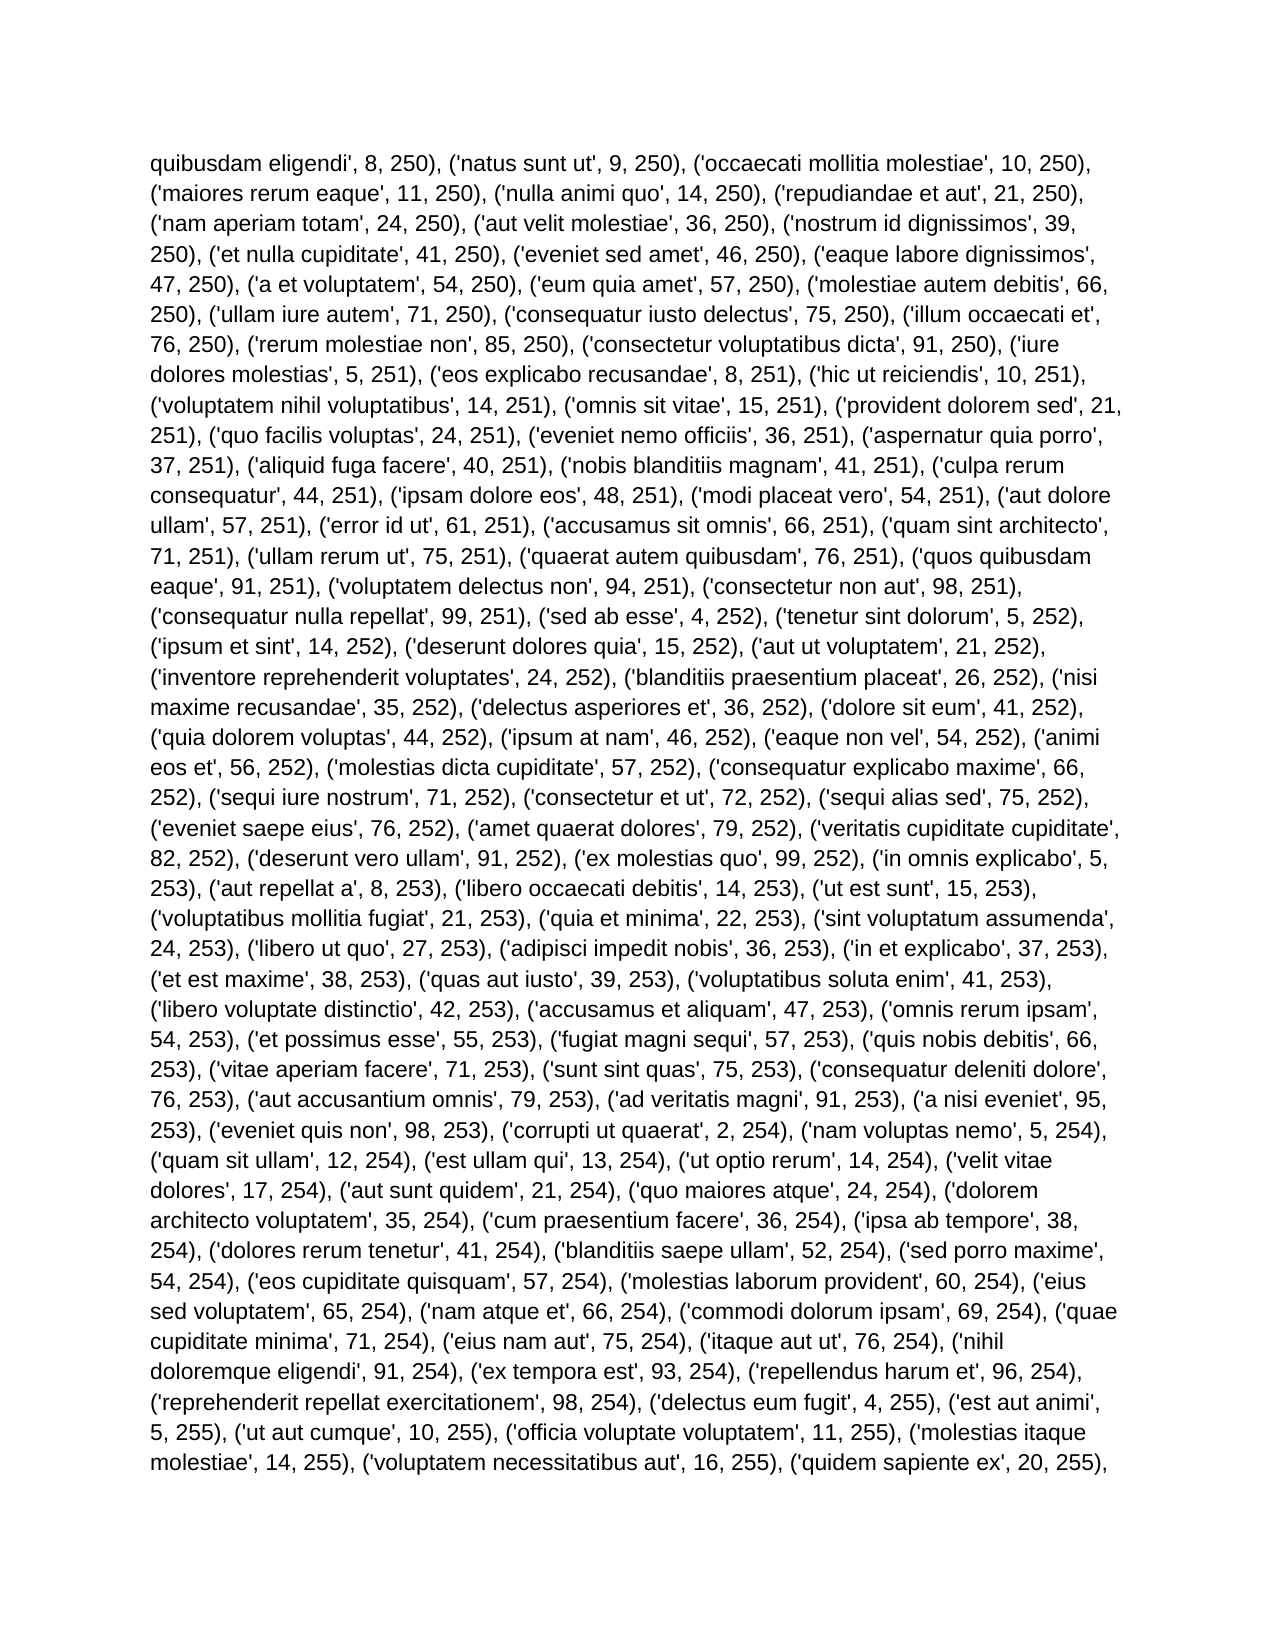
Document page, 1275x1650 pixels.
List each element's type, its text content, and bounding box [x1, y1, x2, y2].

text quibusdam eligendi', 8, 250), ('natus sunt ut', 9, 250), ('occaecati mollitia molestiae', 10, 250), ('maiores rerum eaque', 11, 250), ('nulla animi quo', 14, 250), ('repudiandae et aut', 21, 250), ('nam aperiam totam', 24, 250), ('aut velit molestiae', 36, 250), ('nostrum id dignissimos', 39, 250), ('et nulla cupiditate', 41, 250), ('eveniet sed amet', 46, 250), ('eaque labore dignissimos', 47, 250), ('a et voluptatem', 54, 250), ('eum quia amet', 57, 250), ('molestiae autem debitis', 66, 250), ('ullam iure autem', 71, 250), ('consequatur iusto delectus', 75, 250), ('illum occaecati et', 76, 250), ('rerum molestiae non', 85, 250), ('consectetur voluptatibus dicta', 91, 250), ('iure dolores molestias', 5, 251), ('eos explicabo recusandae', 8, 251), ('hic ut reiciendis', 10, 251), ('voluptatem nihil voluptatibus', 14, 251), ('omnis sit vitae', 15, 251), ('provident dolorem sed', 21, 251), ('quo facilis voluptas', 24, 251), ('eveniet nemo officiis', 36, 251), ('aspernatur quia porro', 37, 251), ('aliquid fuga facere', 40, 251), ('nobis blanditiis magnam', 41, 251), ('culpa rerum consequatur', 44, 251), ('ipsam dolore eos', 48, 251), ('modi placeat vero', 54, 251), ('aut dolore ullam', 57, 251), ('error id ut', 61, 251), ('accusamus sit omnis', 66, 251), ('quam sint architecto', 71, 251), ('ullam rerum ut', 75, 251), ('quaerat autem quibusdam', 76, 251), ('quos quibusdam eaque', 91, 251), ('voluptatem delectus non', 94, 251), ('consectetur non aut', 98, 251), ('consequatur nulla repellat', 99, 251), ('sed ab esse', 4, 252), ('tenetur sint dolorum', 5, 252), ('ipsum et sint', 14, 252), ('deserunt dolores quia', 15, 252), ('aut ut voluptatem', 21, 252), ('inventore reprehenderit voluptates', 24, 252), ('blanditiis praesentium placeat', 26, 252), ('nisi maxime recusandae', 35, 252), ('delectus asperiores et', 36, 252), ('dolore sit eum', 41, 252), ('quia dolorem voluptas', 44, 252), ('ipsum at nam', 46, 252), ('eaque non vel', 54, 252), ('animi eos et', 56, 252), ('molestias dicta cupiditate', 57, 252), ('consequatur explicabo maxime', 66, 252), ('sequi iure nostrum', 71, 252), ('consectetur et ut', 72, 252), ('sequi alias sed', 75, 252), ('eveniet saepe eius', 76, 252), ('amet quaerat dolores', 79, 252), ('veritatis cupiditate cupiditate', 82, 252), ('deserunt vero ullam', 91, 252), ('ex molestias quo', 99, 252), ('in omnis explicabo', 5, 253), ('aut repellat a', 8, 253), ('libero occaecati debitis', 14, 253), ('ut est sunt', 15, 253), ('voluptatibus mollitia fugiat', 21, 253), ('quia et minima', 22, 253), ('sint voluptatum assumenda', 24, 253), ('libero ut quo', 27, 253), ('adipisci impedit nobis', 36, 253), ('in et explicabo', 37, 253), ('et est maxime', 38, 253), ('quas aut iusto', 39, 253), ('voluptatibus soluta enim', 41, 253), ('libero voluptate distinctio', 42, 253), ('accusamus et aliquam', 47, 253), ('omnis rerum ipsam', 54, 253), ('et possimus esse', 55, 253), ('fugiat magni sequi', 57, 253), ('quis nobis debitis', 66, 253), ('vitae aperiam facere', 71, 253), ('sunt sint quas', 75, 253), ('consequatur deleniti dolore', 76, 253), ('aut accusantium omnis', 79, 253), ('ad veritatis magni', 91, 253), ('a nisi eveniet', 95, 253), ('eveniet quis non', 98, 253), ('corrupti ut quaerat', 2, 254), ('nam voluptas nemo', 5, 254), ('quam sit ullam', 12, 254), ('est ullam qui', 13, 254), ('ut optio rerum', 14, 254), ('velit vitae dolores', 17, 254), ('aut sunt quidem', 21, 254), ('quo maiores atque', 24, 254), ('dolorem architecto voluptatem', 35, 254), ('cum praesentium facere', 36, 254), ('ipsa ab tempore', 38, 254), ('dolores rerum tenetur', 41, 254), ('blanditiis saepe ullam', 52, 254), ('sed porro maxime', 54, 254), ('eos cupiditate quisquam', 57, 254), ('molestias laborum provident', 60, 254), ('eius sed voluptatem', 65, 254), ('nam atque et', 66, 254), ('commodi dolorum ipsam', 69, 254), ('quae cupiditate minima', 71, 254), ('eius nam aut', 75, 254), ('itaque aut ut', 76, 254), ('nihil doloremque eligendi', 91, 254), ('ex tempora est', 93, 254), ('repellendus harum et', 96, 254), ('reprehenderit repellat exercitationem', 98, 254), ('delectus eum fugit', 4, 255), ('est aut animi', 5, 255), ('ut aut cumque', 10, 255), ('officia voluptate voluptatem', 11, 255), ('molestias itaque molestiae', 14, 255), ('voluptatem necessitatibus aut', 16, 255), ('quidem sapiente ex', 20, 255), [150, 150, 1125, 1475]
